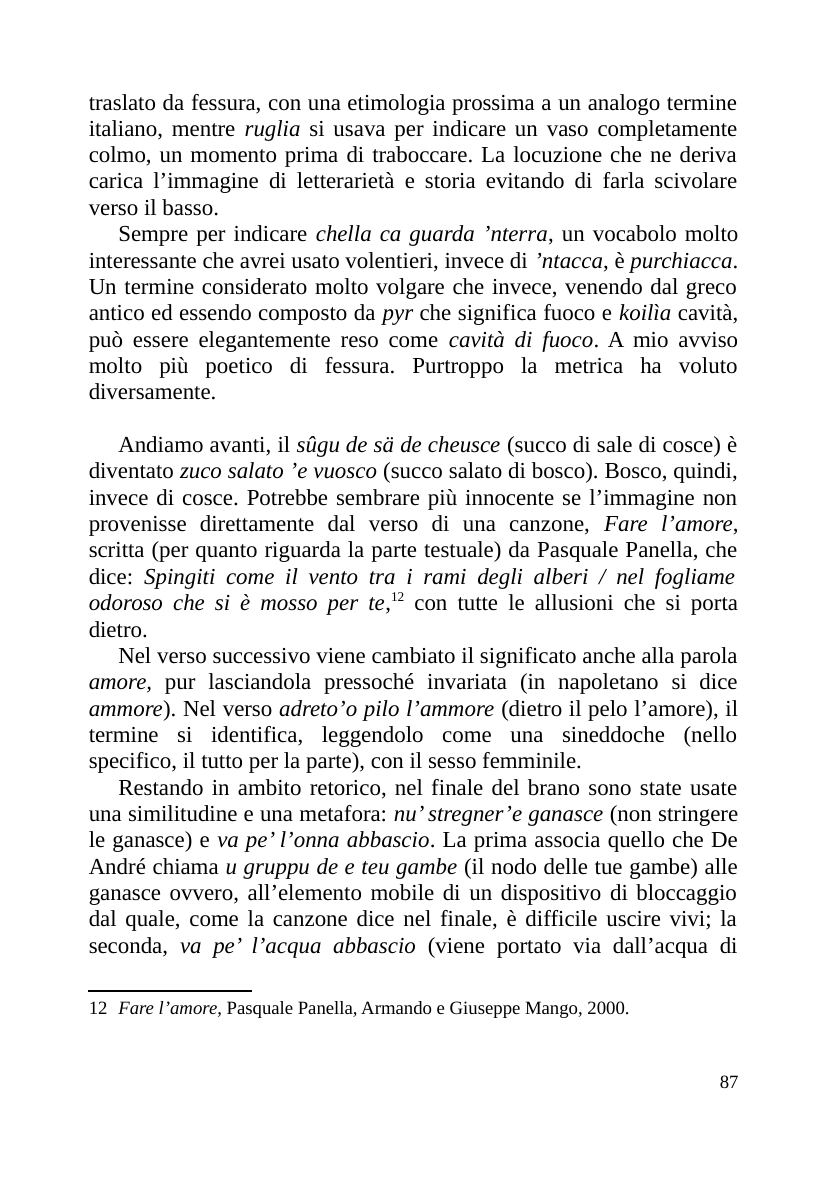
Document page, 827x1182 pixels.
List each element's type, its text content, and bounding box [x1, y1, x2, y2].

text Sempre per indicare chella ca guarda ’nterra, un vocabolo molto interessante che avrei usato volentieri, invece di ’ntacca, è purchiacca. Un termine considerato molto volgare che invece, venendo dal greco antico ed essendo composto da pyr che significa fuoco e koilìa cavità, può essere elegantemente reso come cavità di fuoco. A mio avviso molto più poetico di fessura. Purtroppo la metrica ha voluto diversamente. [88, 220, 738, 405]
text Andiamo avanti, il sûgu de sä de cheusce (succo di sale di cosce) è diventato zuco salato ’e vuosco (succo salato di bosco). Bosco, quindi, invece di cosce. Potrebbe sembrare più innocente se l’immagine non provenisse direttamente dal verso di una canzone, Fare l’amore, scritta (per quanto riguarda la parte testuale) da Pasquale Panella, che dice: Spingiti come il vento tra i rami degli alberi / nel fogliame odoroso che si è mosso per te, con tutte le allusioni che si porta dietro. [88, 431, 738, 642]
text Nel verso successivo viene cambiato il significato anche alla parola amore, pur lasciandola pressoché invariata (in napoletano si dice ammore). Nel verso adreto’o pilo l’ammore (dietro il pelo l’amore), il termine si identifica, leggendolo come una sineddoche (nello specifico, il tutto per la parte), con il sesso femminile. [88, 642, 738, 774]
text traslato da fessura, con una etimologia prossima a un analogo termine italiano, mentre ruglia si usava per indicare un vaso completamente colmo, un momento prima di traboccare. La locuzione che ne deriva carica l’immagine di letterarietà e storia evitando di farla scivolare verso il basso. [88, 88, 738, 220]
text Restando in ambito retorico, nel finale del brano sono state usate una similitudine e una metafora: nu’ stregner’e ganasce (non stringere le ganasce) e va pe’ l’onna abbascio. La prima associa quello che De André chiama u gruppu de e teu gambe (il nodo delle tue gambe) alle ganasce ovvero, all’elemento mobile di un dispositivo di bloccaggio dal quale, come la canzone dice nel finale, è difficile uscire vivi; la seconda, va pe’ l’acqua abbascio (viene portato via dall’acqua di [88, 774, 738, 958]
text Fare l’amore, Pasquale Panella, Armando e Giuseppe Mango, 2000. [88, 997, 738, 1019]
